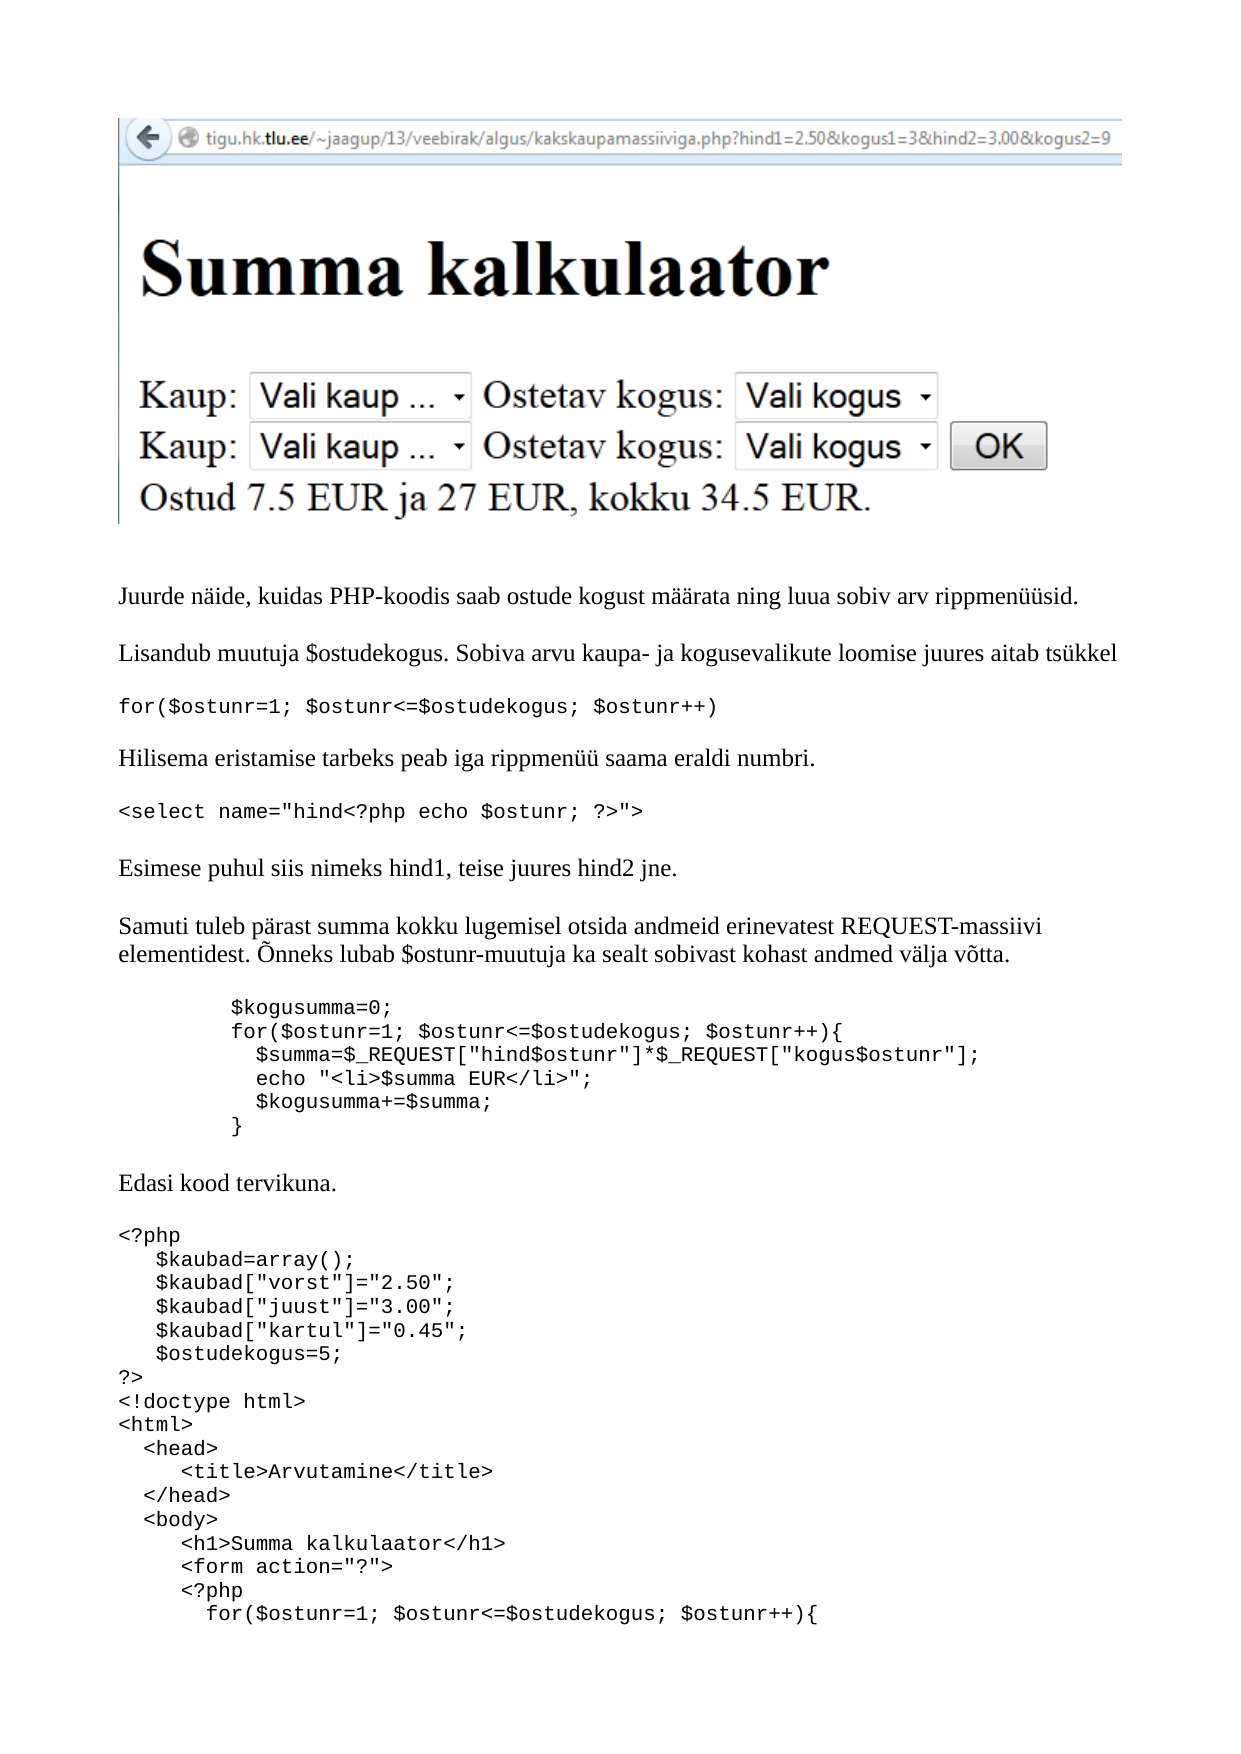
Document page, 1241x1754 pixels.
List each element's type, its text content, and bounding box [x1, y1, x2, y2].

text <h1>Summa kalkulaator</h1> [118, 1532, 1122, 1556]
text for($ostunr=1; $ostunr<=$ostudekogus; $ostunr++){ [118, 1021, 1122, 1044]
text Esimese puhul siis nimeks hind1, teise juures hind2 jne. [118, 853, 1122, 882]
text <title>Arvutamine</title> [118, 1462, 1122, 1485]
text <html> [118, 1414, 1122, 1438]
text Samuti tuleb pärast summa kokku lugemisel otsida andmeid erinevatest REQUEST-massiivi elementidest. Õnneks lubab $ostunr-muutuja ka sealt sobivast kohast andmed välja võtta. [118, 911, 1122, 968]
text <select name="hind<?php echo $ostunr; ?>"> [118, 801, 1122, 824]
text </head> [118, 1485, 1122, 1509]
text <body> [118, 1509, 1122, 1532]
text $kaubad["juust"]="3.00"; [118, 1296, 1122, 1320]
text for($ostunr=1; $ostunr<=$ostudekogus; $ostunr++) [118, 696, 1122, 720]
text <?php [118, 1225, 1122, 1249]
text $ostudekogus=5; [118, 1343, 1122, 1367]
text Hilisema eristamise tarbeks peab iga rippmenüü saama eraldi numbri. [118, 743, 1122, 772]
text for($ostunr=1; $ostunr<=$ostudekogus; $ostunr++){ [118, 1603, 1122, 1627]
text $kogusumma=0; [118, 997, 1122, 1021]
text $kaubad["kartul"]="0.45"; [118, 1320, 1122, 1343]
text $kaubad["vorst"]="2.50"; [118, 1272, 1122, 1296]
text Lisandub muutuja $ostudekogus. Sobiva arvu kaupa- ja kogusevalikute loomise juures aitab tsükkel [118, 638, 1122, 667]
text echo "<li>$summa EUR</li>"; [118, 1068, 1122, 1092]
text Edasi kood tervikuna. [118, 1168, 1122, 1196]
text $kogusumma+=$summa; [118, 1092, 1122, 1115]
text $kaubad=array(); [118, 1249, 1122, 1272]
text } [118, 1115, 1122, 1139]
text <?php [118, 1580, 1122, 1603]
text $summa=$_REQUEST["hind$ostunr"]*$_REQUEST["kogus$ostunr"]; [118, 1044, 1122, 1068]
text ?> [118, 1367, 1122, 1391]
text <form action="?"> [118, 1556, 1122, 1580]
text Juurde näide, kuidas PHP-koodis saab ostude kogust määrata ning luua sobiv arv rippmenüüsid. [118, 581, 1122, 610]
text <!doctype html> [118, 1391, 1122, 1414]
text <head> [118, 1438, 1122, 1462]
